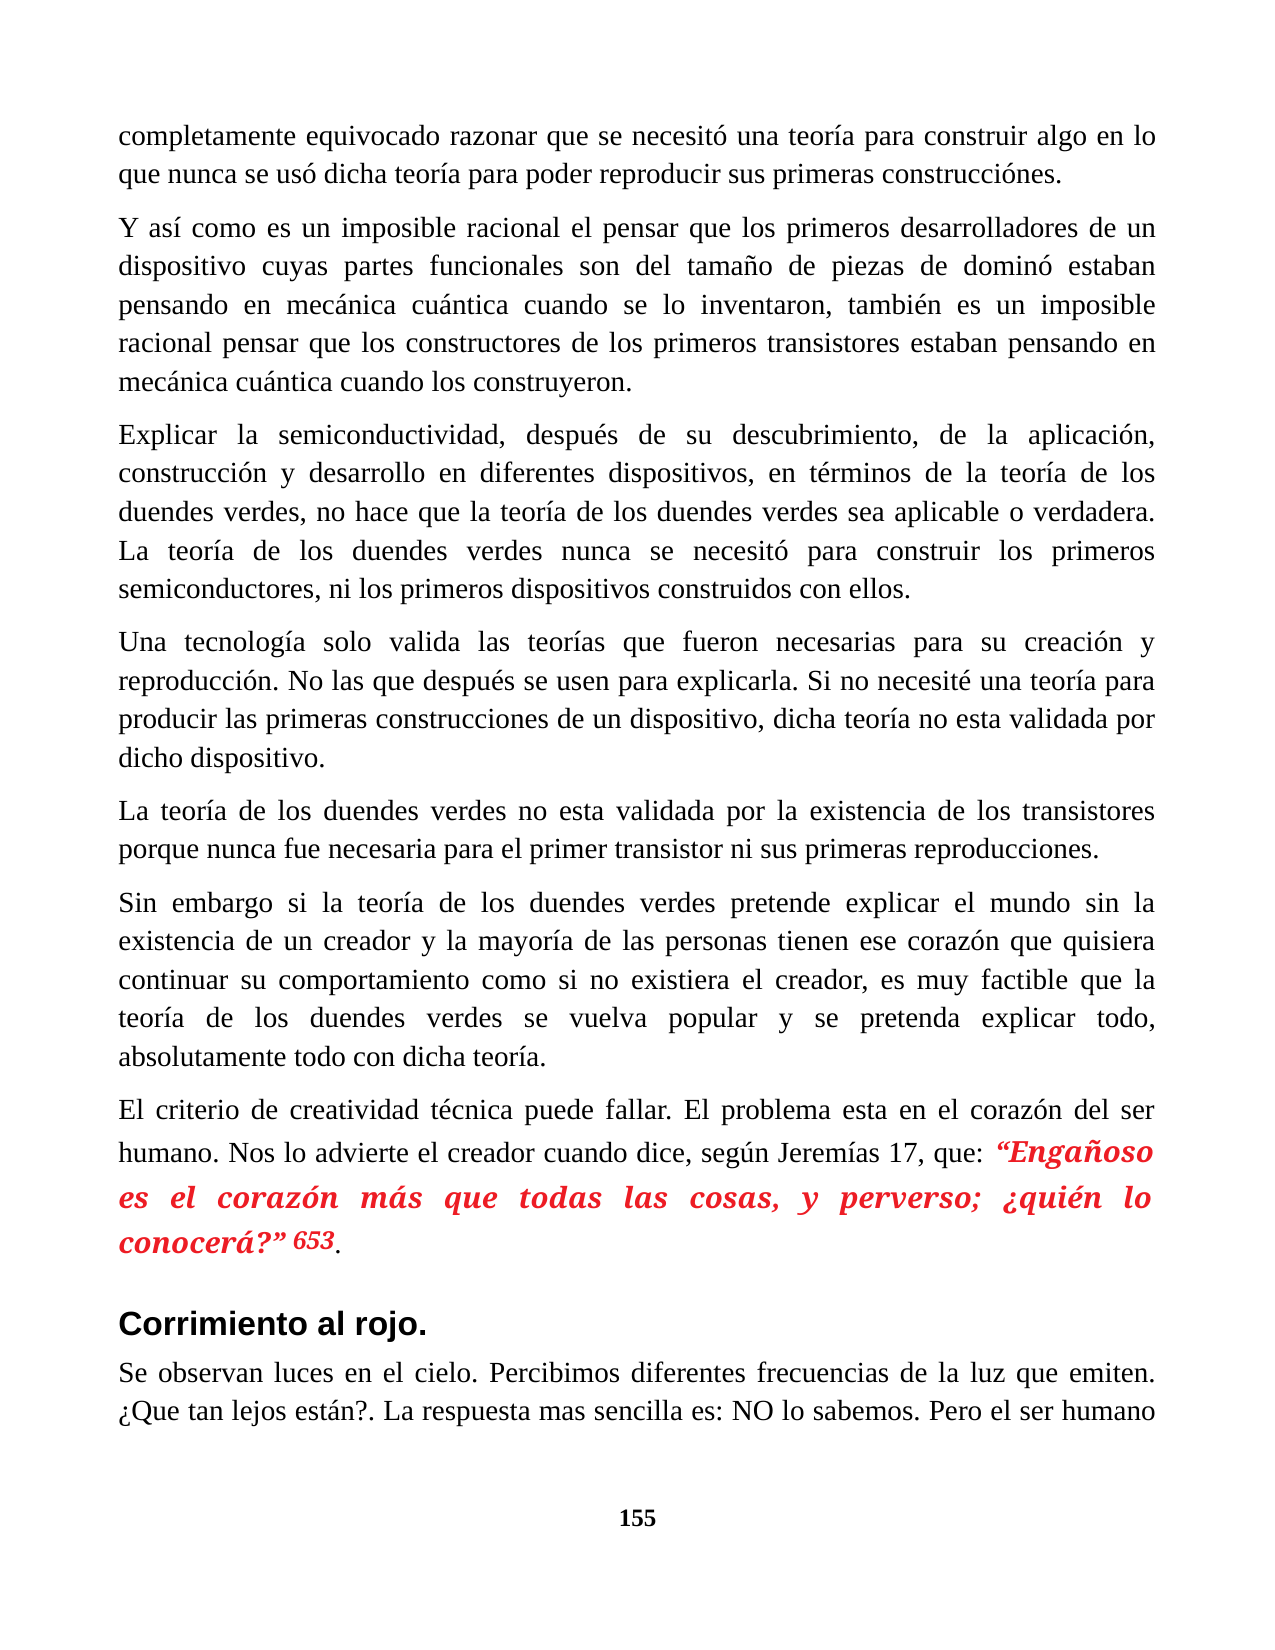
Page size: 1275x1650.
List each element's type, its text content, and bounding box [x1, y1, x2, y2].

text Sin embargo si la teoría de los duendes verdes pretende explicar el mundo sin la existencia de un creador y la mayoría de las personas tienen ese corazón que quisiera continuar su comportamiento como si no existiera el creador, es muy factible que la teoría de los duendes verdes se vuelva popular y se pretenda explicar todo, absolutamente todo con dicha teoría. [118, 885, 1157, 1072]
subtitle Corrimiento al rojo. [118, 1304, 1157, 1342]
text Explicar la semiconductividad, después de su descubrimiento, de la aplicación, construcción y desarrollo en diferentes dispositivos, en términos de la teoría de los duendes verdes, no hace que la teoría de los duendes verdes sea aplicable o verdadera. La teoría de los duendes verdes nunca se necesitó para construir los primeros semiconductores, ni los primeros dispositivos construidos con ellos. [118, 417, 1157, 605]
text completamente equivocado razonar que se necesitó una teoría para construir algo en lo que nunca se usó dicha teoría para poder reproducir sus primeras construcciónes. [118, 118, 1157, 190]
text El criterio de creatividad técnica puede fallar. El problema esta en el corazón del ser humano. Nos lo advierte el creador cuando dice, según Jeremías 17, que: “Engañoso es el corazón más que todas las cosas, y perverso; ¿quién lo conocerá?” . [118, 1092, 1157, 1262]
text Una tecnología solo valida las teorías que fueron necesarias para su creación y reproducción. No las que después se usen para explicarla. Si no necesité una teoría para producir las primeras construcciones de un dispositivo, dicha teoría no esta validada por dicho dispositivo. [118, 624, 1157, 773]
text Se observan luces en el cielo. Percibimos diferentes frecuencias de la luz que emiten. ¿Que tan lejos están?. La respuesta mas sencilla es: NO lo sabemos. Pero el ser humano [118, 1355, 1157, 1427]
text La teoría de los duendes verdes no esta validada por la existencia de los transistores porque nunca fue necesaria para el primer transistor ni sus primeras reproducciones. [118, 793, 1157, 865]
text Y así como es un imposible racional el pensar que los primeros desarrolladores de un dispositivo cuyas partes funcionales son del tamaño de piezas de dominó estaban pensando en mecánica cuántica cuando se lo inventaron, también es un imposible racional pensar que los constructores de los primeros transistores estaban pensando en mecánica cuántica cuando los construyeron. [118, 210, 1157, 397]
